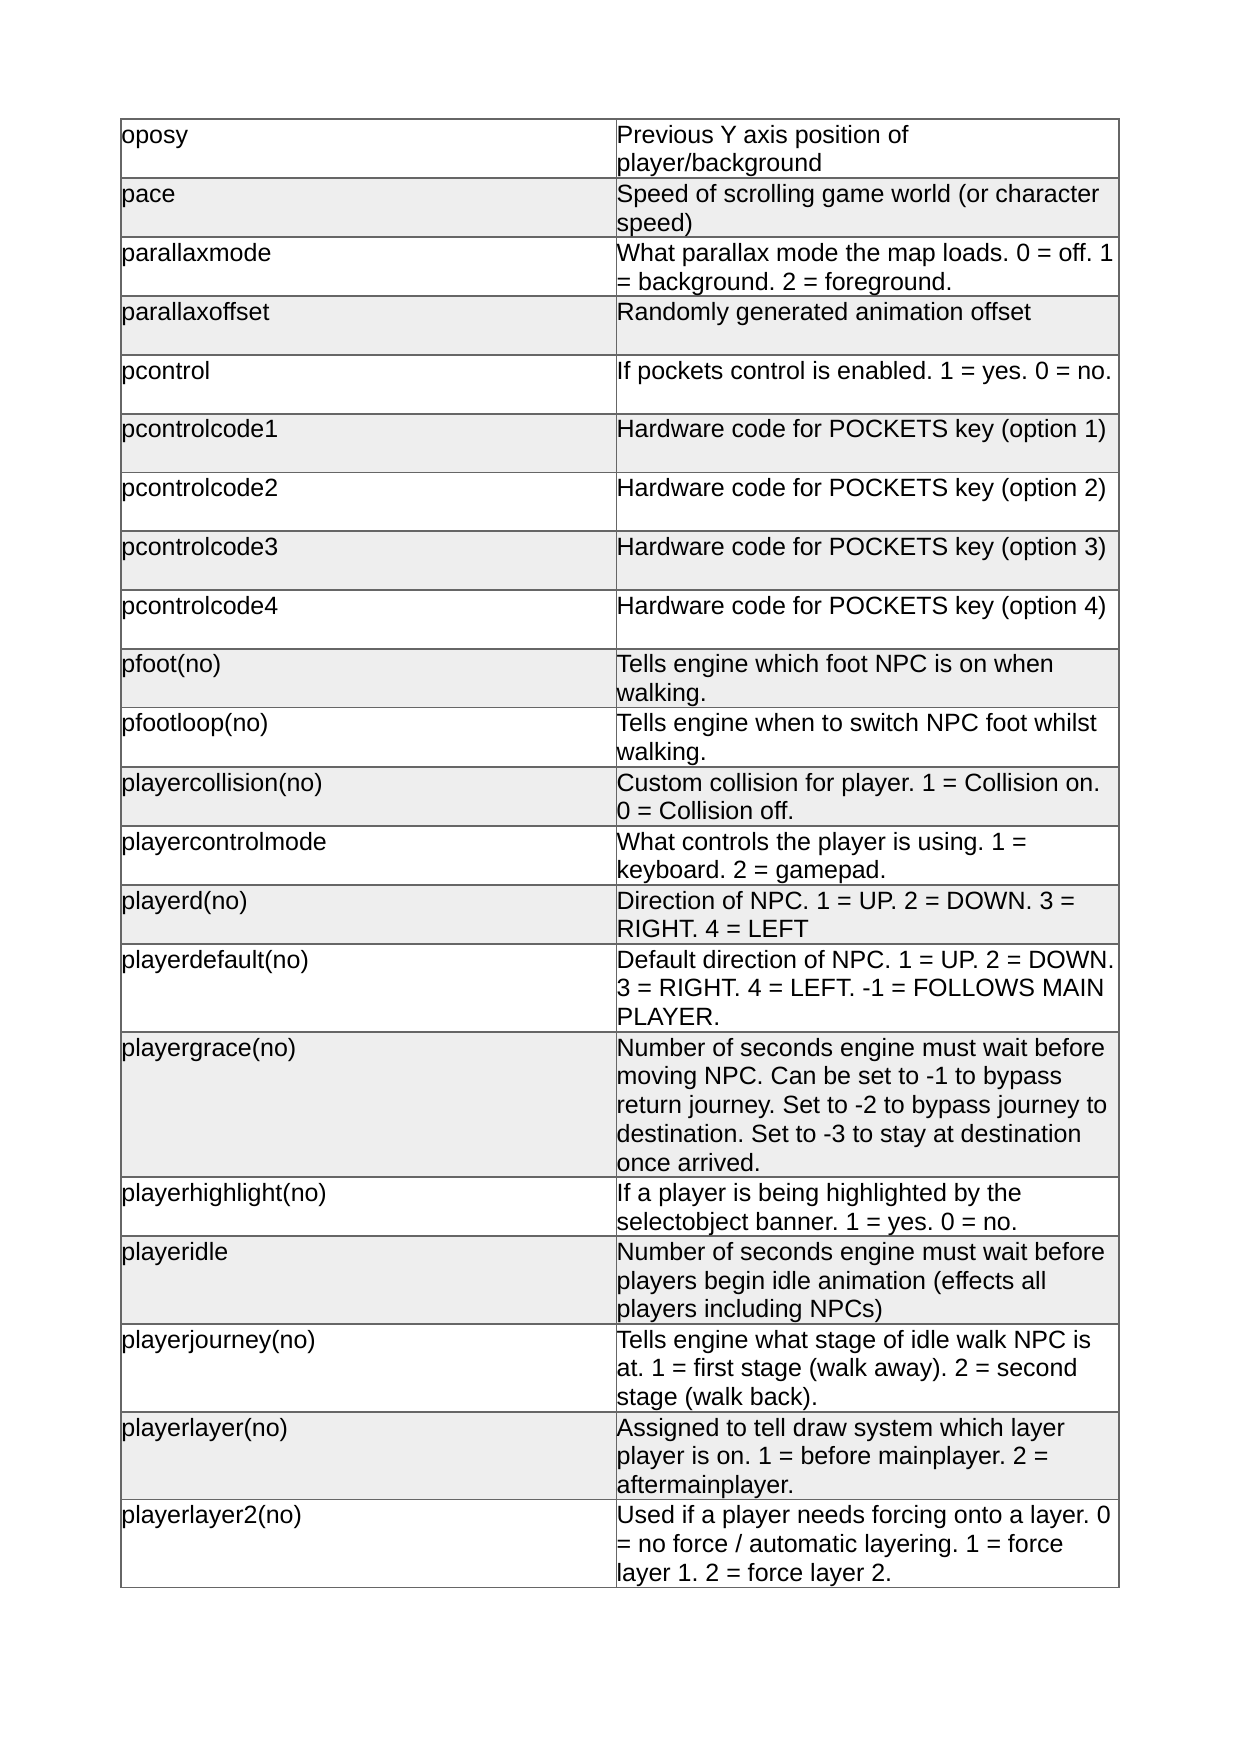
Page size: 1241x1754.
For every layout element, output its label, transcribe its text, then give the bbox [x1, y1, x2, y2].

table_cell playerlayer2(no) [122, 1500, 616, 1587]
table_cell playerdefault(no) [122, 945, 616, 1031]
table_cell playergrace(no) [122, 1033, 616, 1176]
table_cell pace [122, 179, 616, 236]
table_cell playerhighlight(no) [122, 1178, 616, 1235]
table_cell Tells engine which foot NPC is on when walking. [617, 650, 1118, 707]
table_cell Tells engine what stage of idle walk NPC is at. 1 = first stage (walk away). 2 = second stage (walk back). [617, 1325, 1118, 1411]
table_cell pcontrolcode4 [122, 591, 616, 648]
table_cell Assigned to tell draw system which layer player is on. 1 = before mainplayer. 2 = aftermainplayer. [617, 1413, 1118, 1499]
table_cell Previous Y axis position of player/background [617, 120, 1118, 177]
table_cell playercollision(no) [122, 768, 616, 825]
table_cell Default direction of NPC. 1 = UP. 2 = DOWN. 3 = RIGHT. 4 = LEFT. -1 = FOLLOWS MAIN PLAYER. [617, 945, 1118, 1031]
table_cell Custom collision for player. 1 = Collision on. 0 = Collision off. [617, 768, 1118, 825]
table_cell playercontrolmode [122, 827, 616, 884]
table_cell pcontrolcode3 [122, 532, 616, 589]
table_cell pfootloop(no) [122, 708, 616, 766]
table_cell playeridle [122, 1237, 616, 1323]
table_cell pfoot(no) [122, 650, 616, 707]
table_cell Direction of NPC. 1 = UP. 2 = DOWN. 3 = RIGHT. 4 = LEFT [617, 886, 1118, 943]
table_cell playerlayer(no) [122, 1413, 616, 1499]
table_cell If a player is being highlighted by the selectobject banner. 1 = yes. 0 = no. [617, 1178, 1118, 1235]
table_cell Hardware code for POCKETS key (option 4) [617, 591, 1118, 648]
table_cell parallaxmode [122, 238, 616, 295]
table_cell playerd(no) [122, 886, 616, 943]
table_cell Randomly generated animation offset [617, 297, 1118, 354]
table_cell Tells engine when to switch NPC foot whilst walking. [617, 708, 1118, 766]
table_cell If pockets control is enabled. 1 = yes. 0 = no. [617, 356, 1118, 413]
table_cell Hardware code for POCKETS key (option 2) [617, 473, 1118, 530]
table_cell parallaxoffset [122, 297, 616, 354]
table_cell Hardware code for POCKETS key (option 3) [617, 532, 1118, 589]
table_cell What controls the player is using. 1 = keyboard. 2 = gamepad. [617, 827, 1118, 884]
table_cell Used if a player needs forcing onto a layer. 0 = no force / automatic layering. 1 = force layer 1. 2 = force layer 2. [617, 1500, 1118, 1587]
table_cell Speed of scrolling game world (or character speed) [617, 179, 1118, 236]
table_cell pcontrol [122, 356, 616, 413]
table_cell oposy [122, 120, 616, 177]
table_cell playerjourney(no) [122, 1325, 616, 1411]
table_cell pcontrolcode1 [122, 415, 616, 472]
table_cell Number of seconds engine must wait before moving NPC. Can be set to -1 to bypass return journey. Set to -2 to bypass journey to destination. Set to -3 to stay at destination once arrived. [617, 1033, 1118, 1176]
table_cell pcontrolcode2 [122, 473, 616, 530]
table_cell Number of seconds engine must wait before players begin idle animation (effects all players including NPCs) [617, 1237, 1118, 1323]
table_cell Hardware code for POCKETS key (option 1) [617, 415, 1118, 472]
table_cell What parallax mode the map loads. 0 = off. 1 = background. 2 = foreground. [617, 238, 1118, 295]
